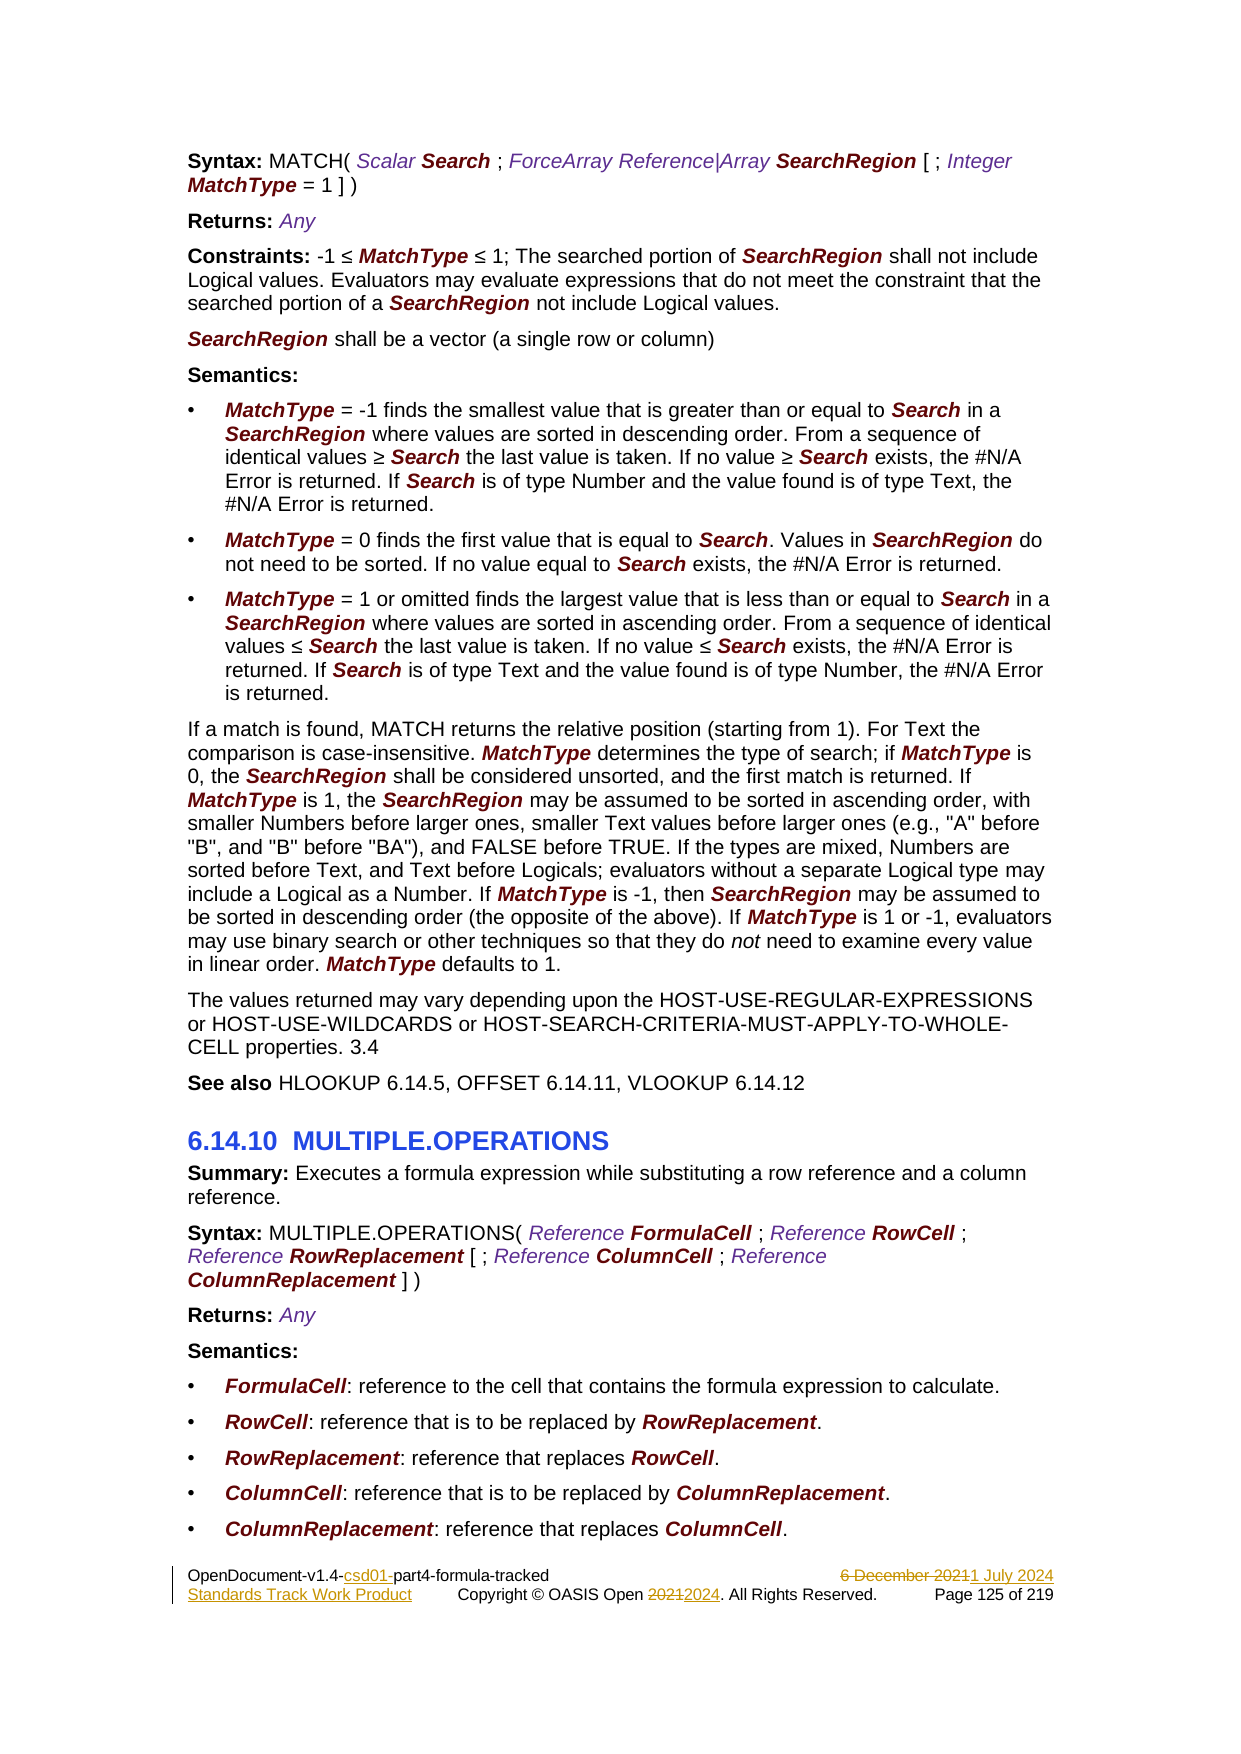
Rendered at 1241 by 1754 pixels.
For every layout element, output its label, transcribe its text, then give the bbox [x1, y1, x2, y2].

text SearchRegion shall be a vector (a single row or column) [187, 327, 1053, 351]
text Returns: Any [187, 1304, 1053, 1327]
text Semantics: [187, 1339, 1053, 1363]
text If a match is found, MATCH returns the relative position (starting from 1). For Text the comparison is case-insensitive. MatchType determines the type of search; if MatchType is 0, the SearchRegion shall be considered unsorted, and the first match is returned. If MatchType is 1, the SearchRegion may be assumed to be sorted in ascending order, with smaller Numbers before larger ones, smaller Text values before larger ones (e.g., "A" before "B", and "B" before "BA"), and FALSE before TRUE. If the types are mixed, Numbers are sorted before Text, and Text before Logicals; evaluators without a separate Logical type may include a Logical as a Number. If MatchType is -1, then SearchRegion may be assumed to be sorted in descending order (the opposite of the above). If MatchType is 1 or -1, evaluators may use binary search or other techniques so that they do not need to examine every value in linear order. MatchType defaults to 1. [187, 717, 1053, 976]
list RowCell: reference that is to be replaced by RowReplacement. [187, 1411, 1053, 1434]
subtitle MULTIPLE.OPERATIONS [187, 1126, 1053, 1156]
list ColumnReplacement: reference that replaces ColumnCell. [187, 1517, 1053, 1541]
text Constraints: -1 ≤ MatchType ≤ 1; The searched portion of SearchRegion shall not include Logical values. Evaluators may evaluate expressions that do not meet the constraint that the searched portion of a SearchRegion not include Logical values. [187, 245, 1053, 315]
list FormulaCell: reference to the cell that contains the formula expression to calculate. [187, 1375, 1053, 1398]
list ColumnCell: reference that is to be replaced by ColumnReplacement. [187, 1482, 1053, 1505]
list MatchType = 1 or omitted finds the largest value that is less than or equal to Search in a SearchRegion where values are sorted in ascending order. From a sequence of identical values ≤ Search the last value is taken. If no value ≤ Search exists, the #N/A Error is returned. If Search is of type Text and the value found is of type Number, the #N/A Error is returned. [187, 588, 1053, 705]
text See also HLOOKUP 6.14.5, OFFSET 6.14.11, VLOOKUP 6.14.12 [187, 1071, 1053, 1095]
text Returns: Any [187, 209, 1053, 233]
text Semantics: [187, 363, 1053, 387]
list MatchType = 0 finds the first value that is equal to Search. Values in SearchRegion do not need to be sorted. If no value equal to Search exists, the #N/A Error is returned. [187, 528, 1053, 576]
text Summary: Executes a formula expression while substituting a row reference and a column reference. [187, 1162, 1053, 1209]
list MatchType = -1 finds the smallest value that is greater than or equal to Search in a SearchRegion where values are sorted in descending order. From a sequence of identical values ≥ Search the last value is taken. If no value ≥ Search exists, the #N/A Error is returned. If Search is of type Number and the value found is of type Text, the #N/A Error is returned. [187, 399, 1053, 516]
list RowReplacement: reference that replaces RowCell. [187, 1446, 1053, 1470]
text Syntax: MATCH( Scalar Search ; ForceArray Reference|Array SearchRegion [ ; Integer MatchType = 1 ] ) [187, 150, 1053, 197]
text Syntax: MULTIPLE.OPERATIONS( Reference FormulaCell ; Reference RowCell ; Reference RowReplacement [ ; Reference ColumnCell ; Reference ColumnReplacement ] ) [187, 1221, 1053, 1292]
text The values returned may vary depending upon the HOST-USE-REGULAR-EXPRESSIONS or HOST-USE-WILDCARDS or HOST-SEARCH-CRITERIA-MUST-APPLY-TO-WHOLE-CELL properties. 3.4 [187, 988, 1053, 1059]
